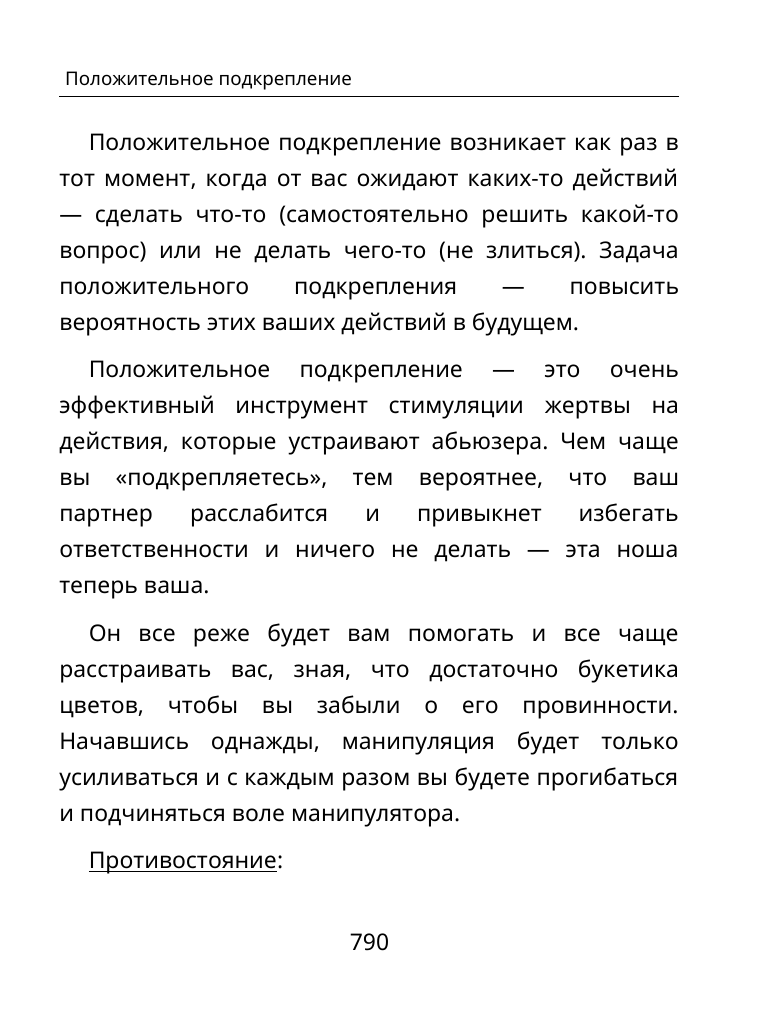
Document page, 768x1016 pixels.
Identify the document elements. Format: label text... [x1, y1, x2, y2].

text Положительное подкрепление — это очень эффективный инструмент стимуляции жертвы на действия, которые устраивают абьюзера. Чем чаще вы «подкрепляетесь», тем вероятнее, что ваш партнер расслабится и привыкнет избегать ответственности и ничего не делать — эта ноша теперь ваша. [59, 353, 679, 600]
text Положительное подкрепление возникает как раз в тот момент, когда от вас ожидают каких-то действий — сделать что-то (самостоятельно решить какой-то вопрос) или не делать чего-то (не злиться). Задача положительного подкрепления — повысить вероятность этих ваших действий в будущем. [59, 126, 679, 337]
text Противостояние: [59, 844, 679, 875]
text Он все реже будет вам помогать и все чаще расстраивать вас, зная, что достаточно букетика цветов, чтобы вы забыли о его провинности. Начавшись однажды, манипуляция будет только усиливаться и с каждым разом вы будете прогибаться и подчиняться воле манипулятора. [59, 617, 679, 828]
